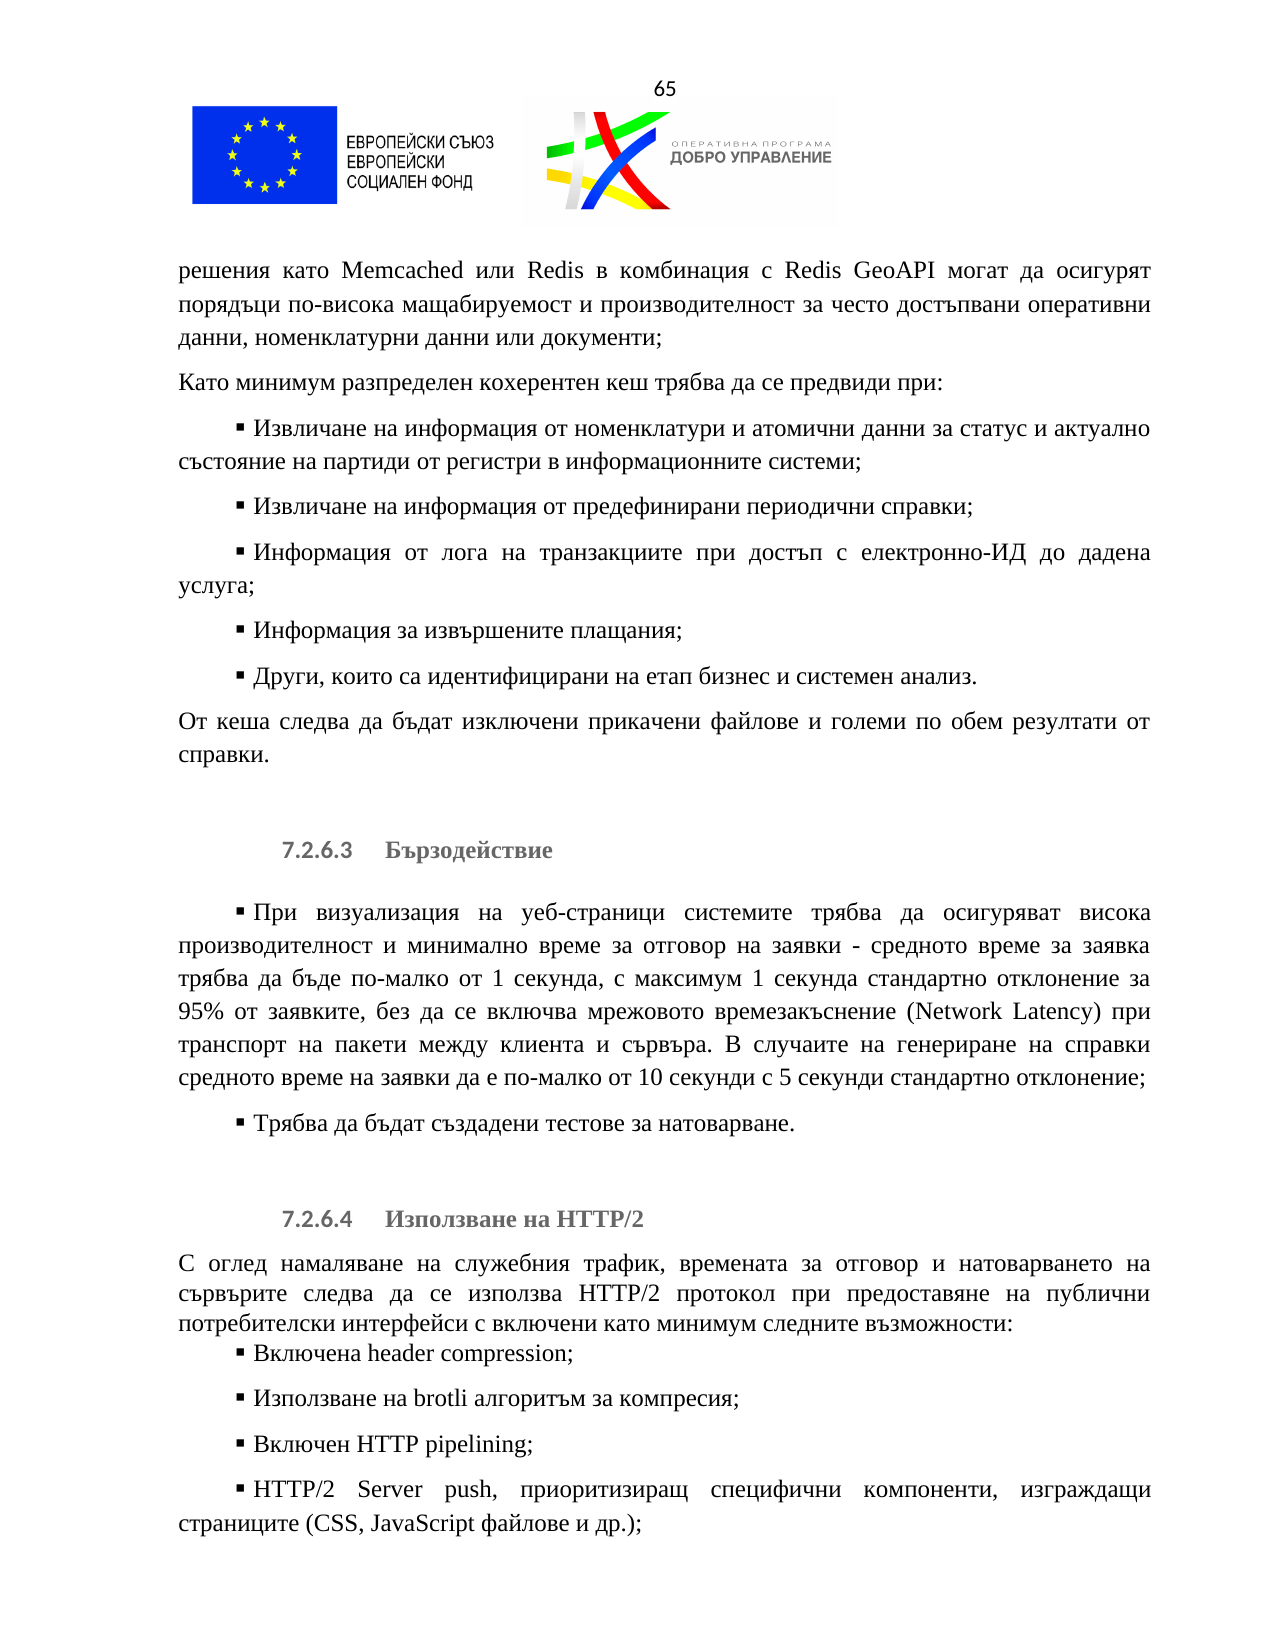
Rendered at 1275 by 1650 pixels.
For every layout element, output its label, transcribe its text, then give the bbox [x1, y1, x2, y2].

text Като минимум разпределен кохерентен кеш трябва да се предвиди при: [178, 367, 1152, 396]
list Извличане на информация от номенклатури и атомични данни за статус и актуално състояние на партиди от регистри в информационните системи; [178, 413, 1152, 474]
list HTTP/2 Server push, приоритизиращ специфични компоненти, изграждащи страниците (CSS, JavaScript файлове и др.); [178, 1474, 1152, 1536]
text С оглед намаляване на служебния трафик, времената за отговор и натоварването на сървърите следва да се използва HTTP/2 протокол при предоставяне на публични потребителски интерфейси с включени като минимум следните възможности: [178, 1248, 1152, 1337]
list Извличане на информация от предефинирани периодични справки; [178, 491, 1152, 520]
list Използване на brotli алгоритъм за компресия; [178, 1383, 1152, 1412]
list При визуализация на уеб-страници системите трябва да осигуряват висока производителност и минимално време за отговор на заявки - средното време за заявка трябва да бъде по-малко от 1 секунда, с максимум 1 секунда стандартно отклонение за 95% от заявките, без да се включва мрежовото времезакъснение (Network Latency) при транспорт на пакети между клиента и сървъра. В случаите на генериране на справки средното време на заявки да е по-малко от 10 секунди с 5 секунди стандартно отклонение; [178, 897, 1152, 1091]
list Други, които са идентифицирани на етап бизнес и системен анализ. [178, 661, 1152, 689]
list Информация за извършените плащания; [178, 615, 1152, 644]
list Включен HTTP pipelining; [178, 1429, 1152, 1458]
list Информация от лога на транзакциите при достъп с електронно-ИД до дадена услуга; [178, 537, 1152, 598]
list Трябва да бъдат създадени тестове за натоварване. [178, 1108, 1152, 1137]
subtitle Бързодействие [282, 834, 1152, 865]
list Включена header compression; [178, 1338, 1152, 1367]
list решения като Memcached или Redis в комбинация с Redis GeoAPI могат да осигурят порядъци по-висока мащабируемост и производителност за често достъпвани оперативни данни, номенклатурни данни или документи; [178, 256, 1152, 350]
text От кеша следва да бъдат изключени прикачени файлове и големи по обем резултати от справки. [178, 706, 1152, 768]
subtitle Използване на HTTP/2 [282, 1203, 1152, 1234]
